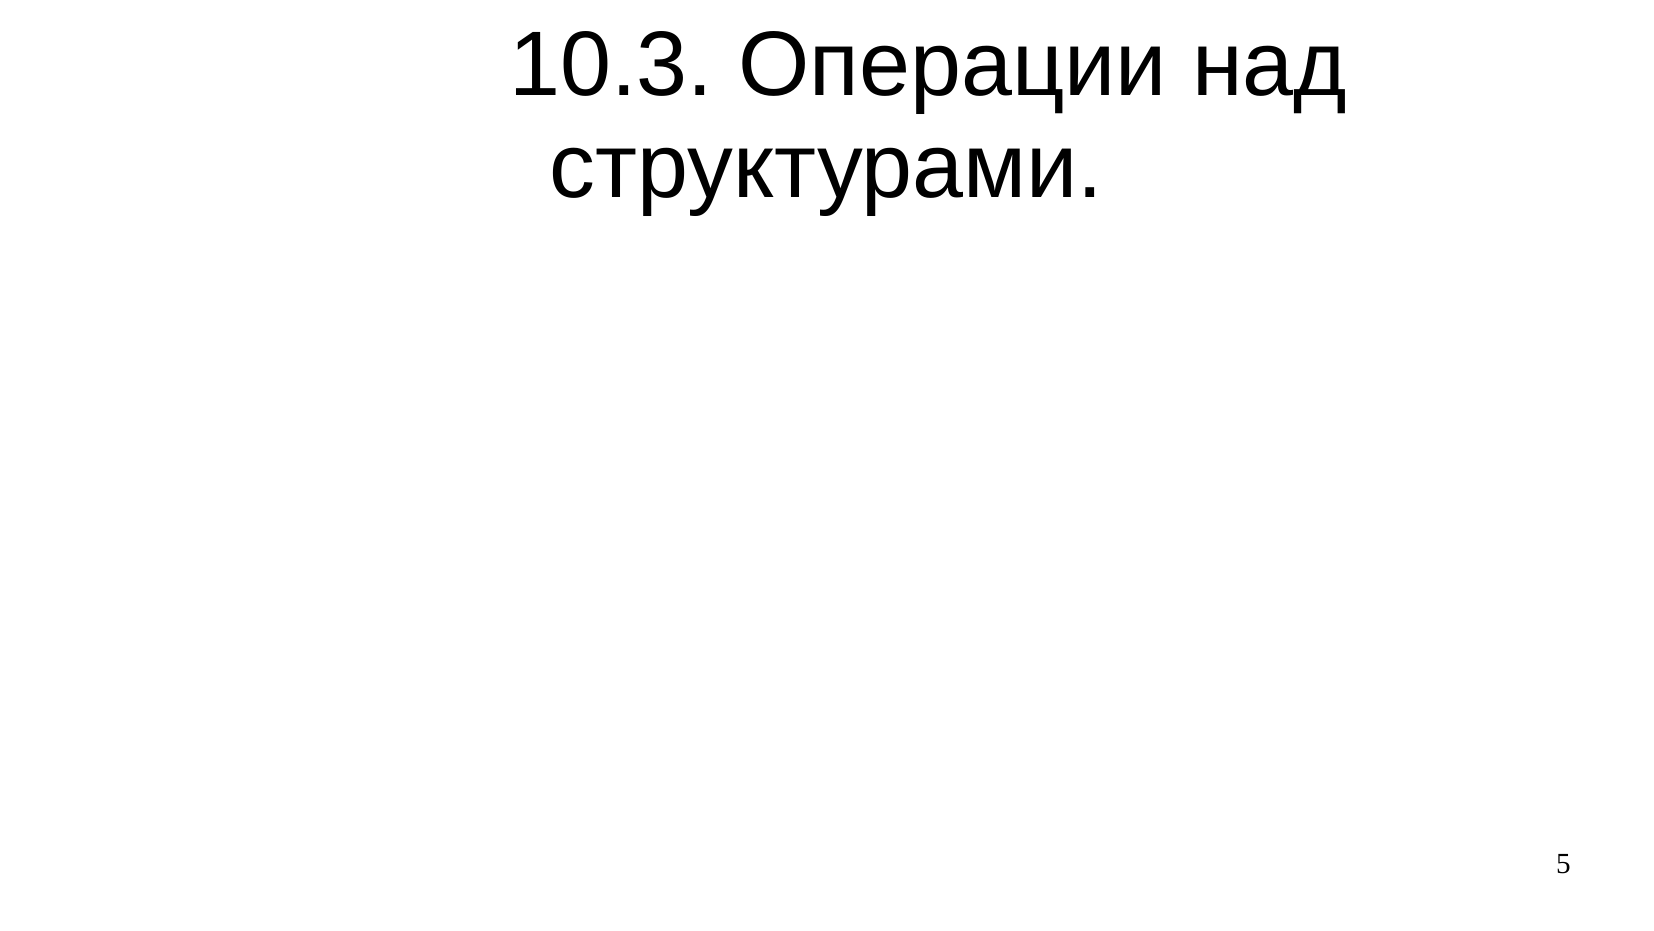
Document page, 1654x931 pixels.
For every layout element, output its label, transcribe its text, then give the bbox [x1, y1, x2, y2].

title 10.3. Операции над структурами. [82, 12, 1571, 218]
